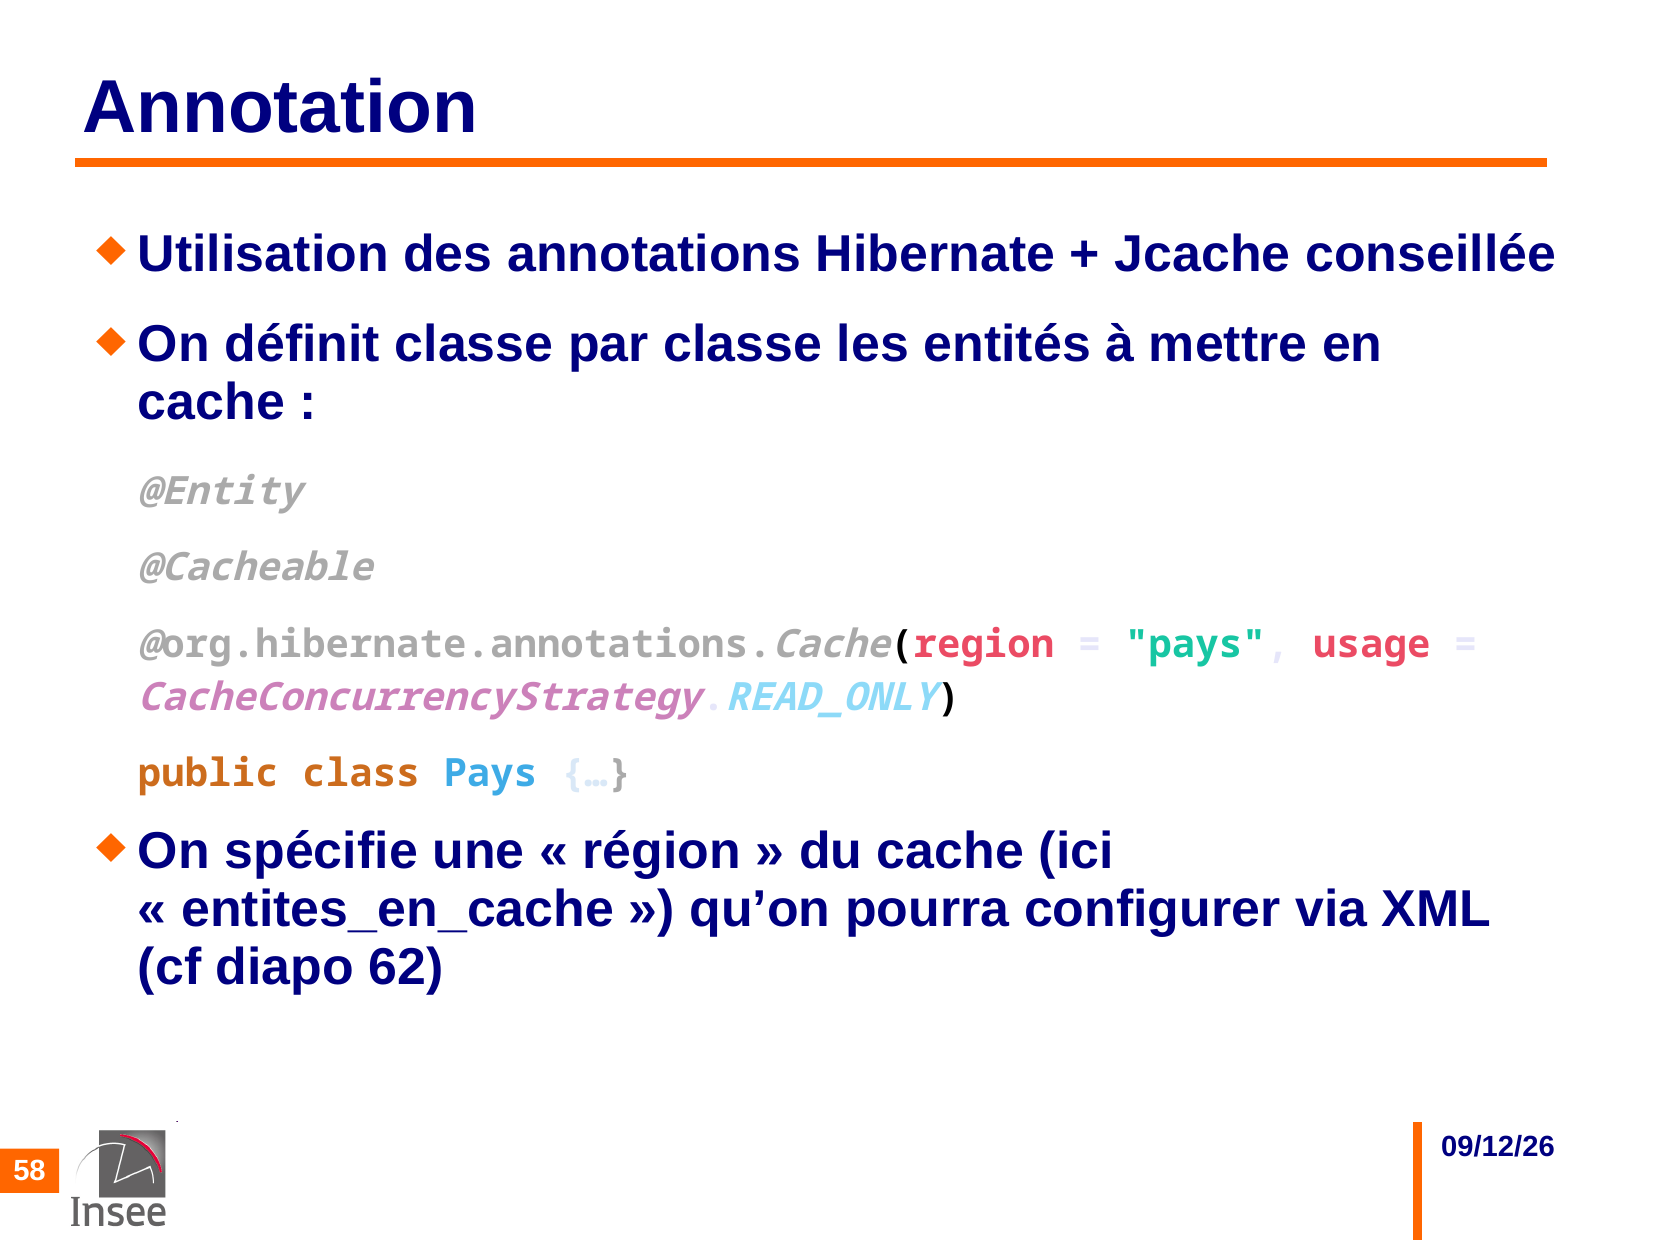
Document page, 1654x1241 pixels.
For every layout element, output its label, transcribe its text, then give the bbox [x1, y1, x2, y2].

list Utilisation des annotations Hibernate + Jcache conseillée On définit classe par classe les entités à mettre en cache : @Entity @Cacheable @org.hibernate.annotations.Cache(region = "pays", usage = CacheConcurrencyStrategy.READ_ONLY) public class Pays {…} On spécifie une « région » du cache (ici « entites_en_cache ») qu’on pourra configurer via XML (cf diapo 62) [82, 224, 1571, 1063]
title Annotation [82, 49, 1619, 163]
picture [62, 1121, 178, 1241]
